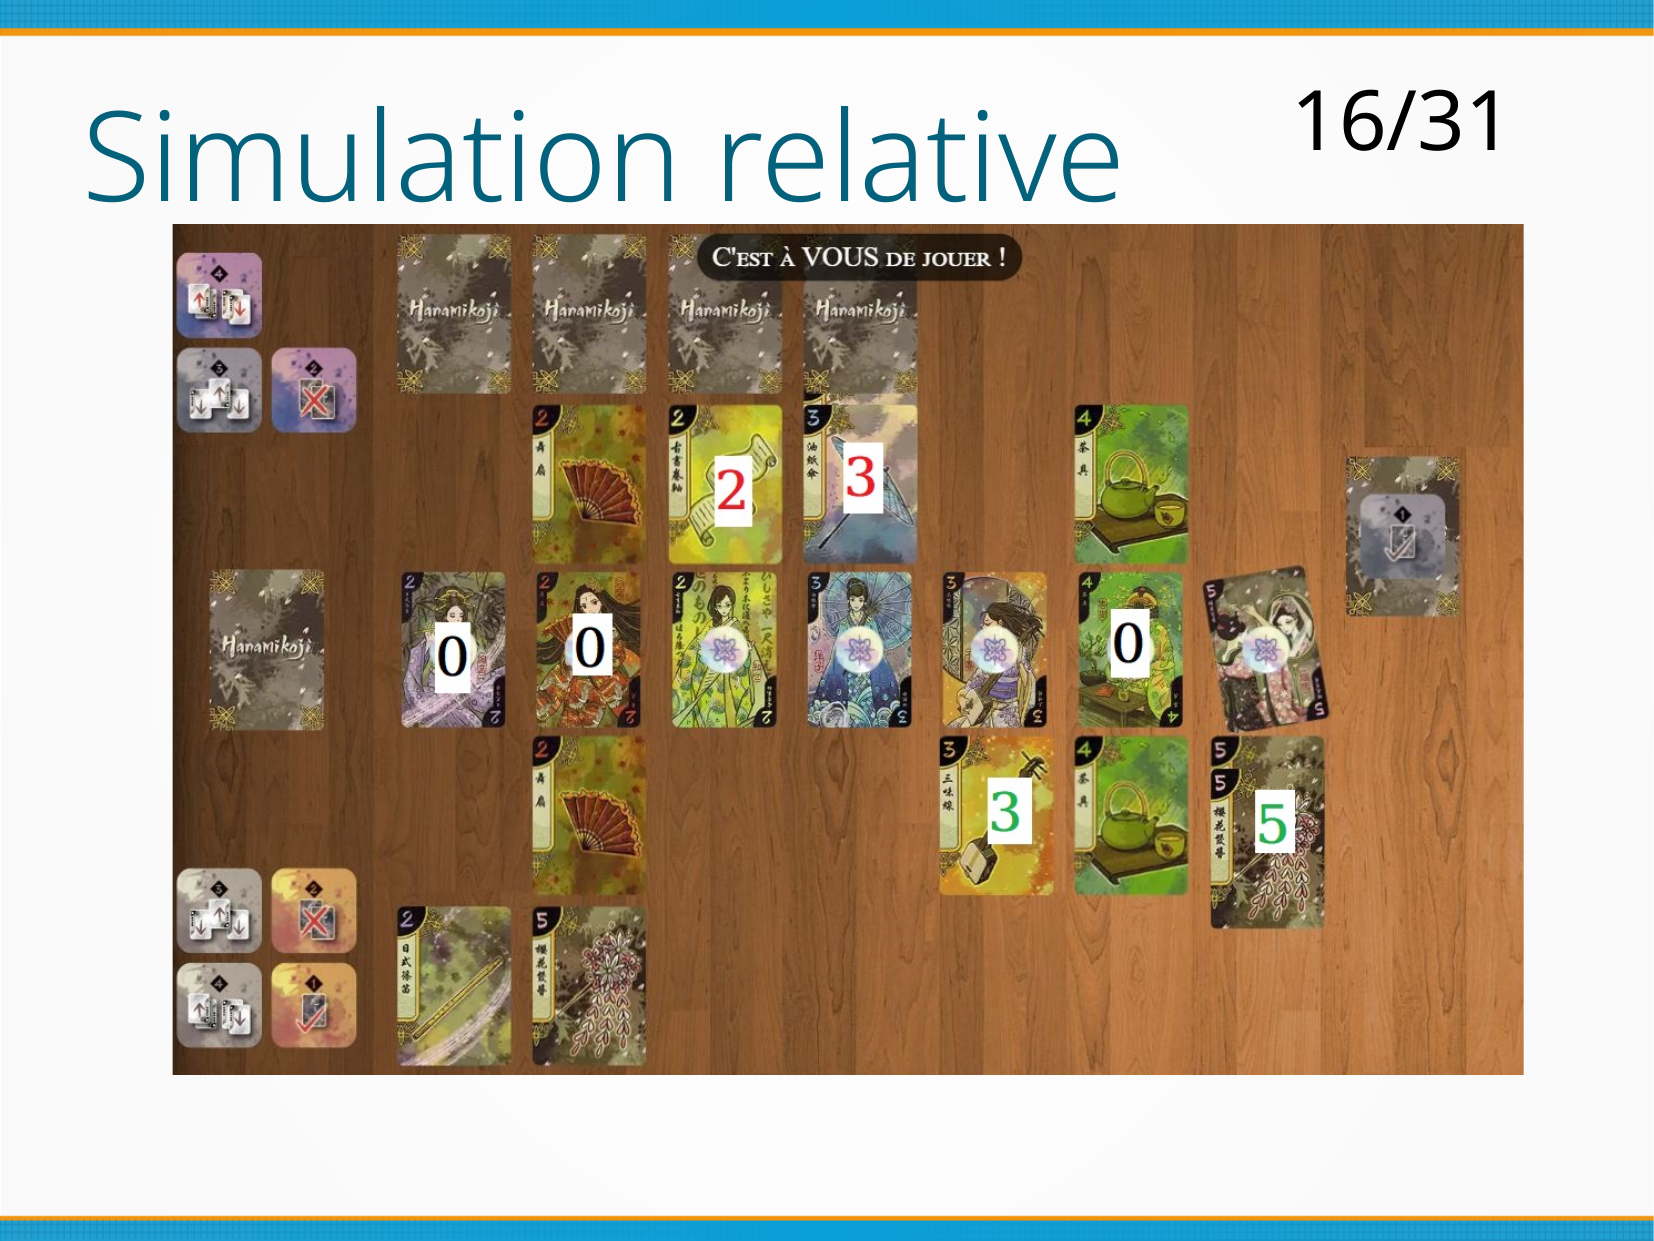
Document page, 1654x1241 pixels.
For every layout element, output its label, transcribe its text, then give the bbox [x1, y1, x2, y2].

title Simulation relative [82, 49, 1571, 257]
picture [0, 0, 1654, 1241]
text_box <numéro>/31 [1318, 36, 1654, 201]
